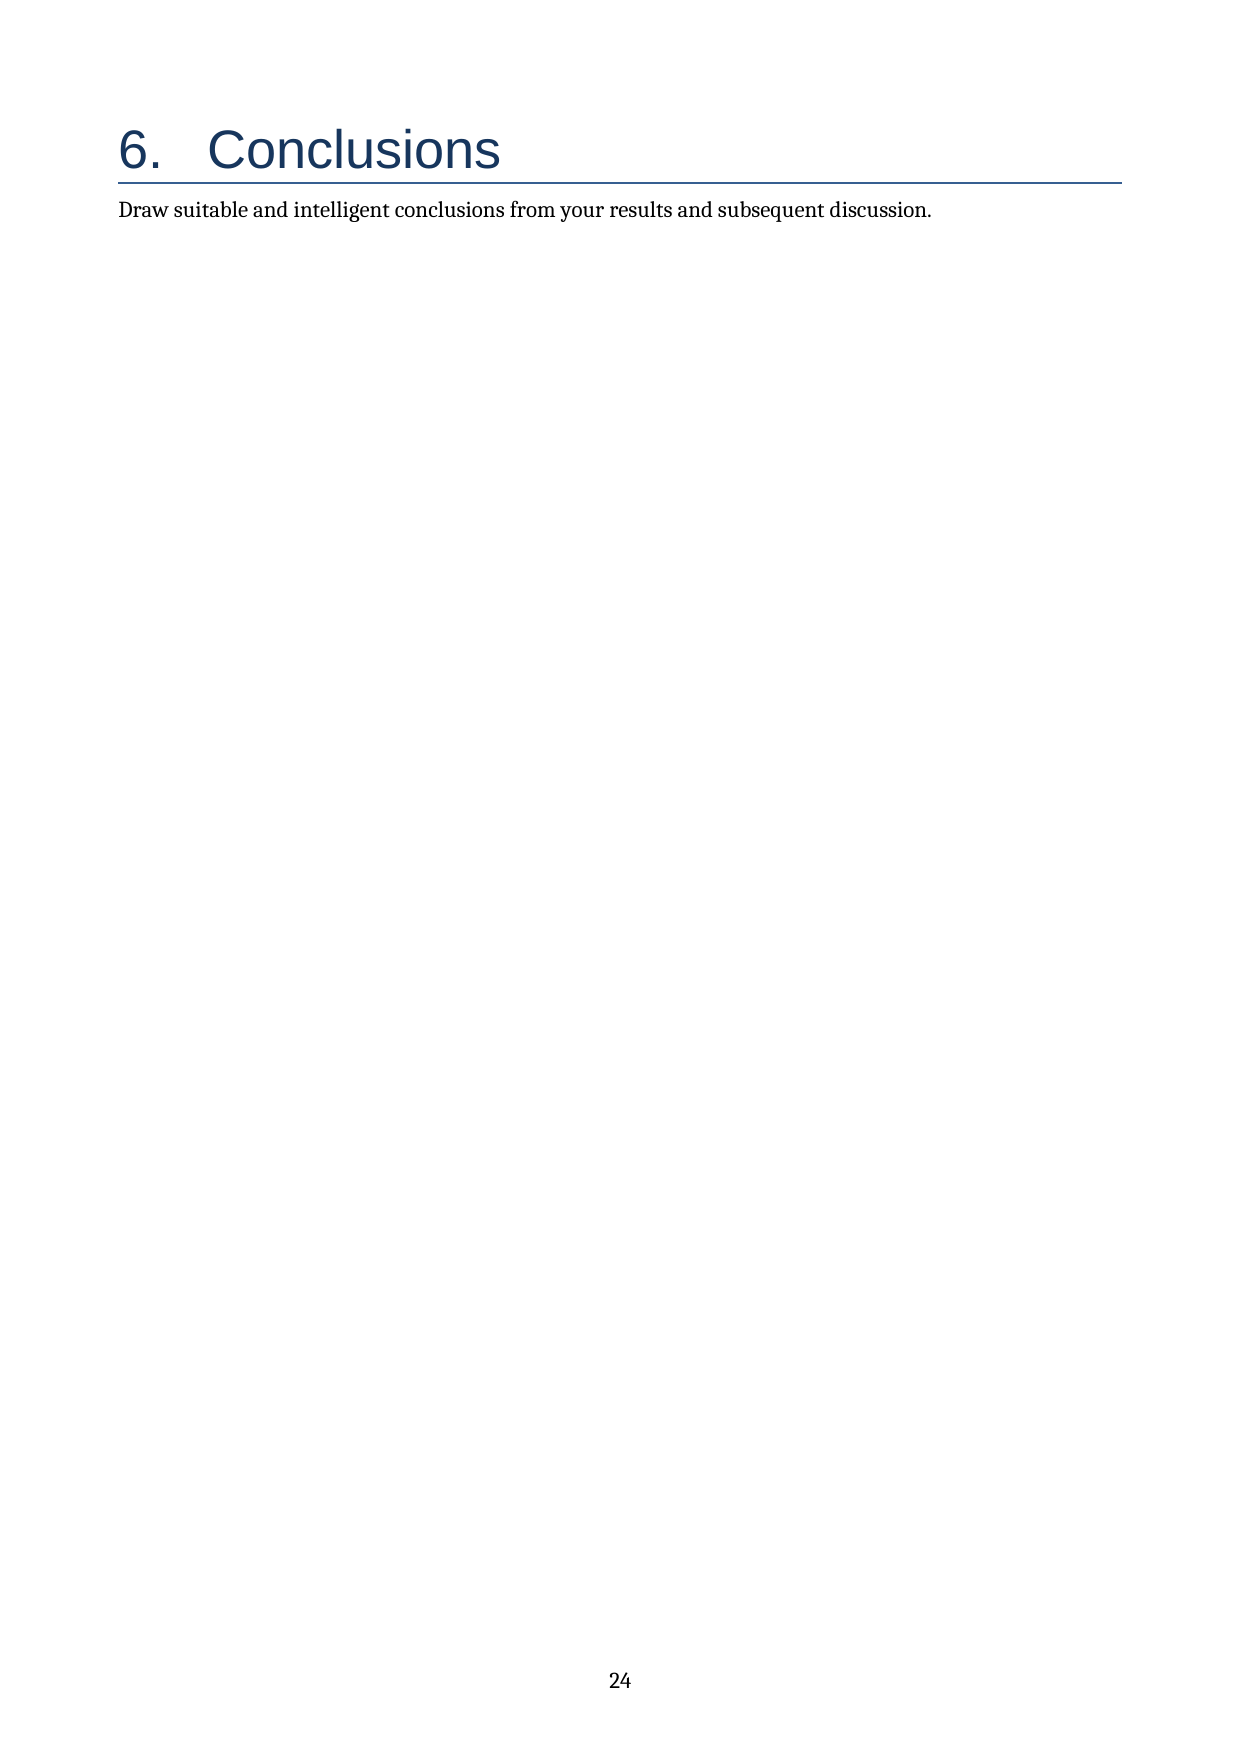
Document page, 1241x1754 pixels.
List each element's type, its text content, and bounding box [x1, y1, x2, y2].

text Draw suitable and intelligent conclusions from your results and subsequent discussion. [118, 197, 1122, 223]
subtitle Conclusions [118, 118, 1122, 182]
